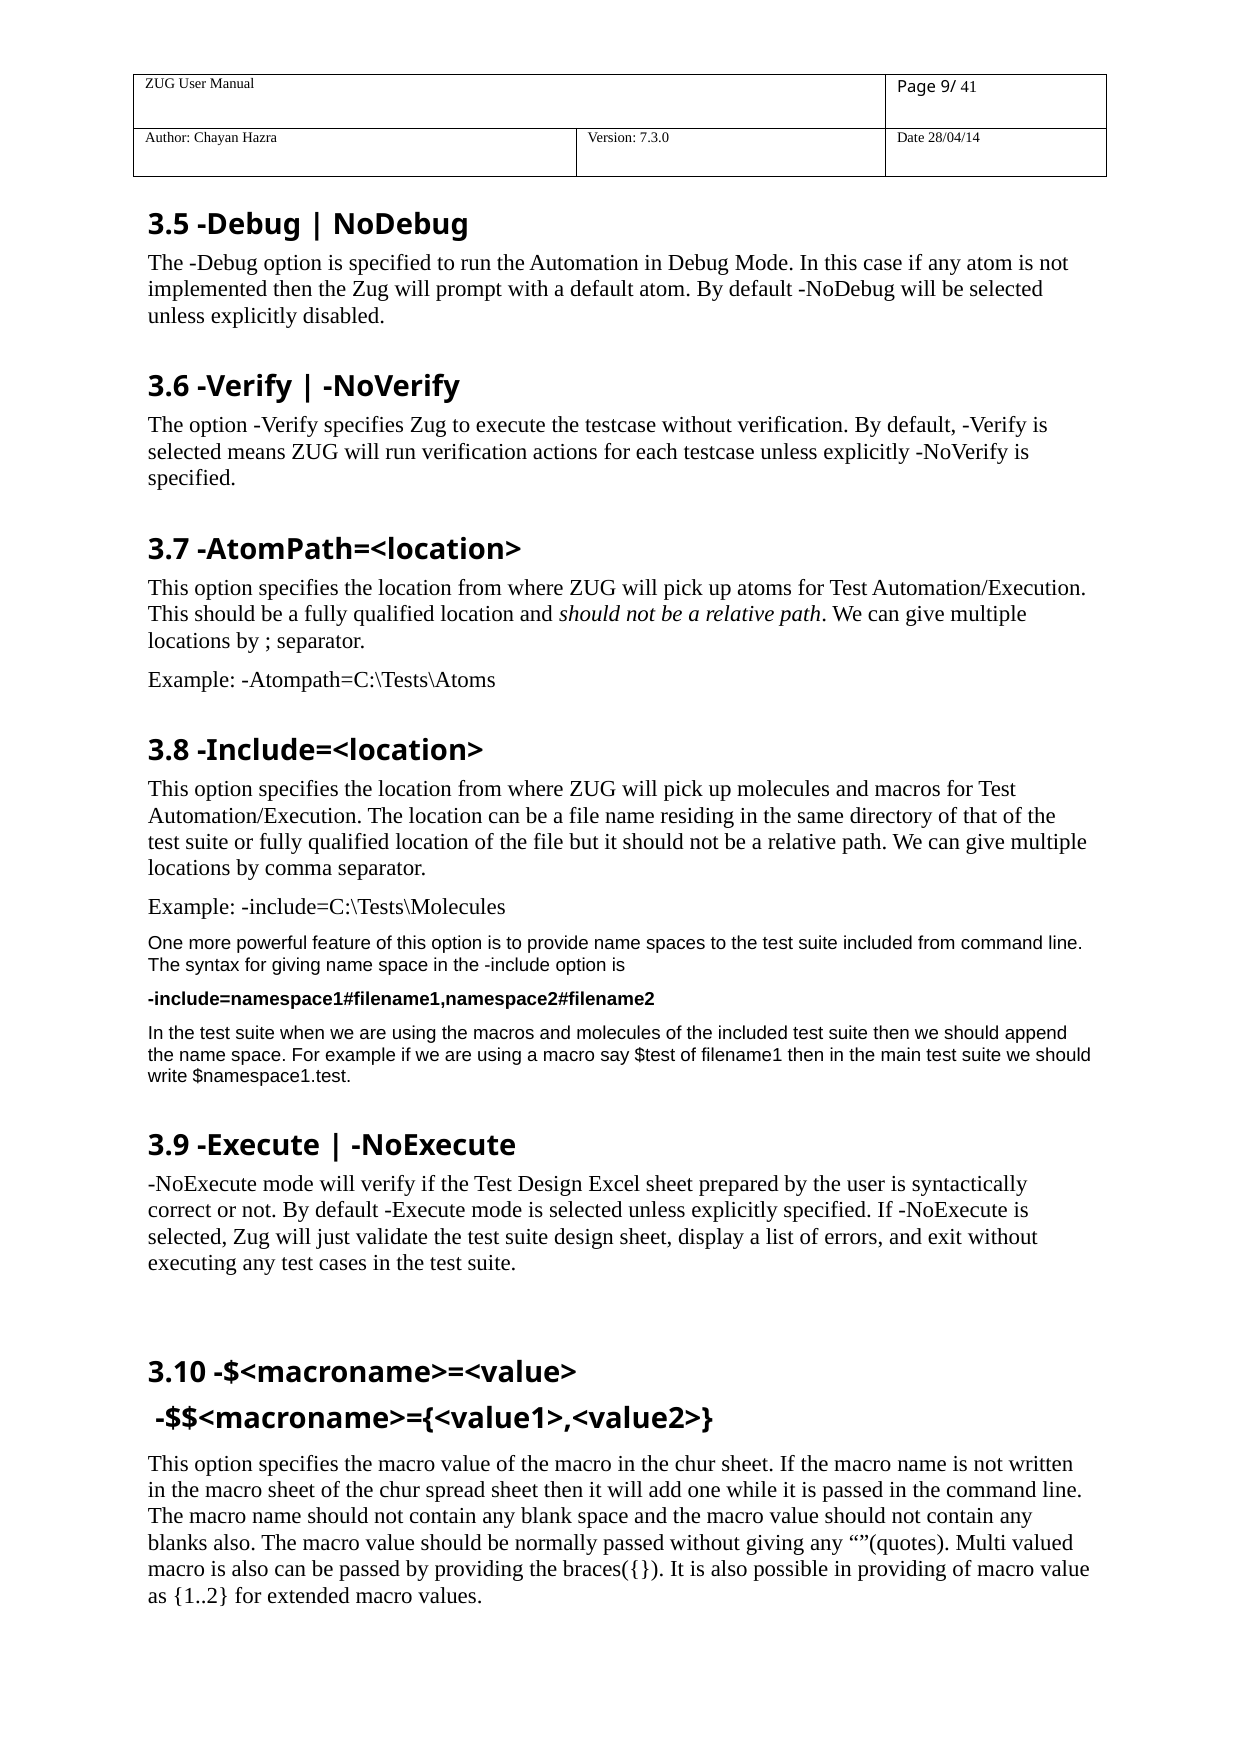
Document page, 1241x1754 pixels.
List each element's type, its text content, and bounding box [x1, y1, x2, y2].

subtitle 3.9 -Execute | -NoExecute [148, 1124, 1092, 1164]
subtitle 3.6 -Verify | -NoVerify [148, 366, 1092, 405]
text One more powerful feature of this option is to provide name spaces to the test suite included from command line. The syntax for giving name space in the -include option is [148, 932, 1092, 975]
subtitle 3.5 -Debug | NoDebug [148, 203, 1092, 243]
text The -Debug option is specified to run the Automation in Debug Mode. In this case if any atom is not implemented then the Zug will prompt with a default atom. By default -NoDebug will be selected unless explicitly disabled. [148, 249, 1092, 328]
text -$$<macroname>={<value1>,<value2>} [148, 1398, 1092, 1437]
text Example: -Atompath=C:\Tests\Atoms [148, 666, 1092, 692]
text This option specifies the macro value of the macro in the chur sheet. If the macro name is not written in the macro sheet of the chur spread sheet then it will add one while it is passed in the command line. The macro name should not contain any blank space and the macro value should not contain any blanks also. The macro value should be normally passed without giving any “”(quotes). Multi valued macro is also can be passed by providing the braces({}). It is also possible in providing of macro value as {1..2} for extended macro values. [148, 1450, 1092, 1608]
subtitle 3.8 -Include=<location> [148, 729, 1092, 769]
subtitle 3.10 -$<macroname>=<value> [148, 1352, 1092, 1391]
text -NoExecute mode will verify if the Test Design Excel sheet prepared by the user is syntactically correct or not. By default -Execute mode is selected unless explicitly specified. If -NoExecute is selected, Zug will just validate the test suite design sheet, display a list of errors, and exit without executing any test cases in the test suite. [148, 1170, 1092, 1275]
text This option specifies the location from where ZUG will pick up molecules and macros for Test Automation/Execution. The location can be a file name residing in the same directory of that of the test suite or fully qualified location of the file but it should not be a relative path. We can give multiple locations by comma separator. [148, 775, 1092, 881]
text The option -Verify specifies Zug to execute the testcase without verification. By default, -Verify is selected means ZUG will run verification actions for each testcase unless explicitly -NoVerify is specified. [148, 412, 1092, 491]
text -include=namespace1#filename1,namespace2#filename2 [148, 988, 1092, 1009]
text Example: -include=C:\Tests\Molecules [148, 893, 1092, 920]
subtitle 3.7 -AtomPath=<location> [148, 528, 1092, 568]
text This option specifies the location from where ZUG will pick up atoms for Test Automation/Execution. This should be a fully qualified location and should not be a relative path. We can give multiple locations by ; separator. [148, 574, 1092, 653]
text In the test suite when we are using the macros and molecules of the included test suite then we should append the name space. For example if we are using a macro say $test of filename1 then in the main test suite we should write $namespace1.test. [148, 1022, 1092, 1087]
